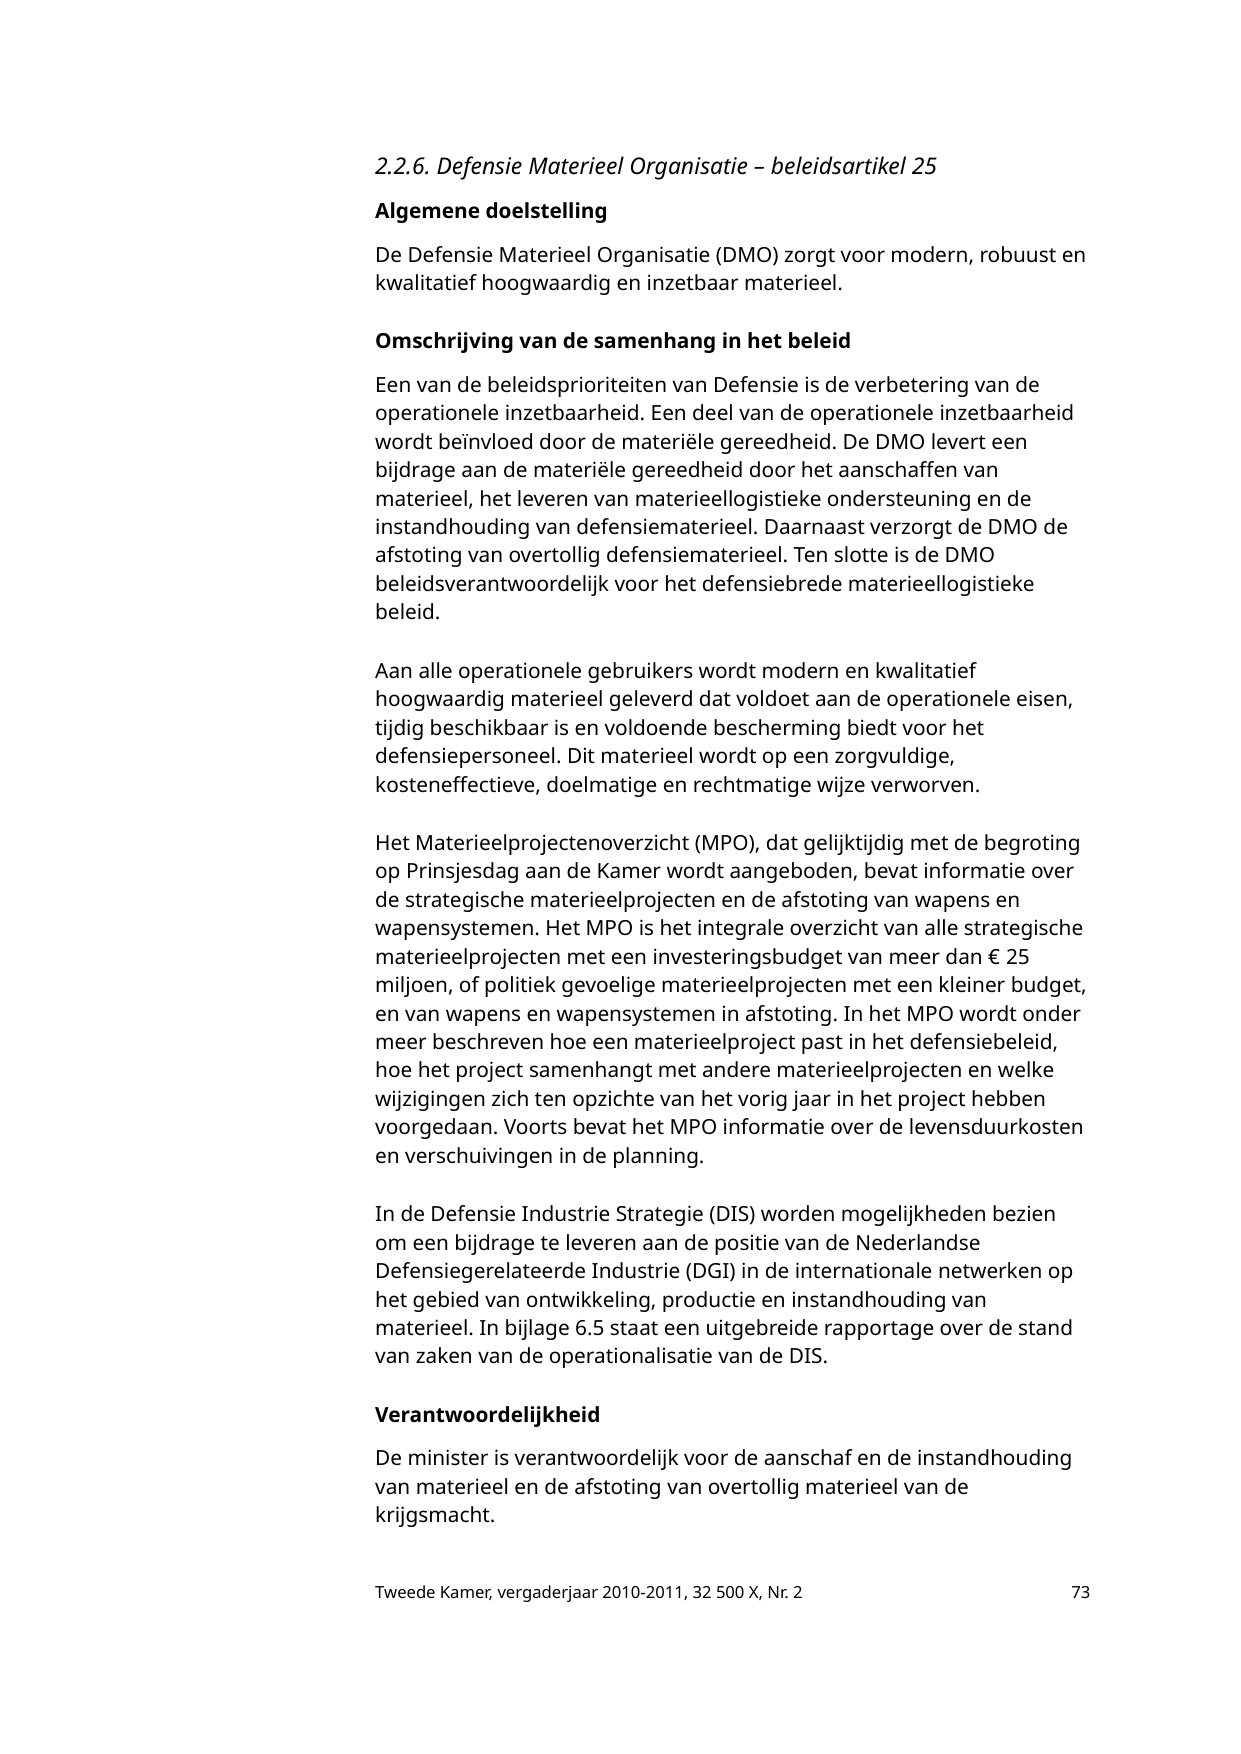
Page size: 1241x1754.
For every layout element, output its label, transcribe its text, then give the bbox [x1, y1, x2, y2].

text In de Defensie Industrie Strategie (DIS) worden mogelijkheden bezien om een bijdrage te leveren aan de positie van de Nederlandse Defensiegerelateerde Industrie (DGI) in de internationale netwerken op het gebied van ontwikkeling, productie en instandhouding van materieel. In bijlage 6.5 staat een uitgebreide rapportage over de stand van zaken van de operationalisatie van de DIS. [375, 1199, 1090, 1370]
text Een van de beleidsprioriteiten van Defensie is de verbetering van de operationele inzetbaarheid. Een deel van de operationele inzetbaarheid wordt beïnvloed door de materiële gereedheid. De DMO levert een bijdrage aan de materiële gereedheid door het aanschaffen van materieel, het leveren van materieellogistieke ondersteuning en de instandhouding van defensiematerieel. Daarnaast verzorgt de DMO de afstoting van overtollig defensiematerieel. Ten slotte is de DMO beleidsverantwoordelijk voor het defensiebrede materieellogistieke beleid. [375, 370, 1090, 626]
text De minister is verantwoordelijk voor de aanschaf en de instandhouding van materieel en de afstoting van overtollig materieel van de krijgsmacht. [375, 1443, 1090, 1529]
text Het Materieelprojectenoverzicht (MPO), dat gelijktijdig met de begroting op Prinsjesdag aan de Kamer wordt aangeboden, bevat informatie over de strategische materieelprojecten en de afstoting van wapens en wapensystemen. Het MPO is het integrale overzicht van alle strategische materieelprojecten met een investeringsbudget van meer dan € 25 miljoen, of politiek gevoelige materieelprojecten met een kleiner budget, en van wapens en wapensystemen in afstoting. In het MPO wordt onder meer beschreven hoe een materieelproject past in het defensiebeleid, hoe het project samenhangt met andere materieelprojecten en welke wijzigingen zich ten opzichte van het vorig jaar in het project hebben voorgedaan. Voorts bevat het MPO informatie over de levensduurkosten en verschuivingen in de planning. [375, 828, 1090, 1169]
text Aan alle operationele gebruikers wordt modern en kwalitatief hoogwaardig materieel geleverd dat voldoet aan de operationele eisen, tijdig beschikbaar is en voldoende bescherming biedt voor het defensiepersoneel. Dit materieel wordt op een zorgvuldige, kosteneffectieve, doelmatige en rechtmatige wijze verworven. [375, 656, 1090, 798]
text Verantwoordelijkheid [375, 1400, 1090, 1428]
text Omschrijving van de samenhang in het beleid [375, 327, 1090, 355]
text De Defensie Materieel Organisatie (DMO) zorgt voor modern, robuust en kwalitatief hoogwaardig en inzetbaar materieel. [375, 240, 1090, 297]
subtitle 2.2.6. Defensie Materieel Organisatie – beleidsartikel 25 [375, 150, 1090, 181]
text Algemene doelstelling [375, 196, 1090, 225]
